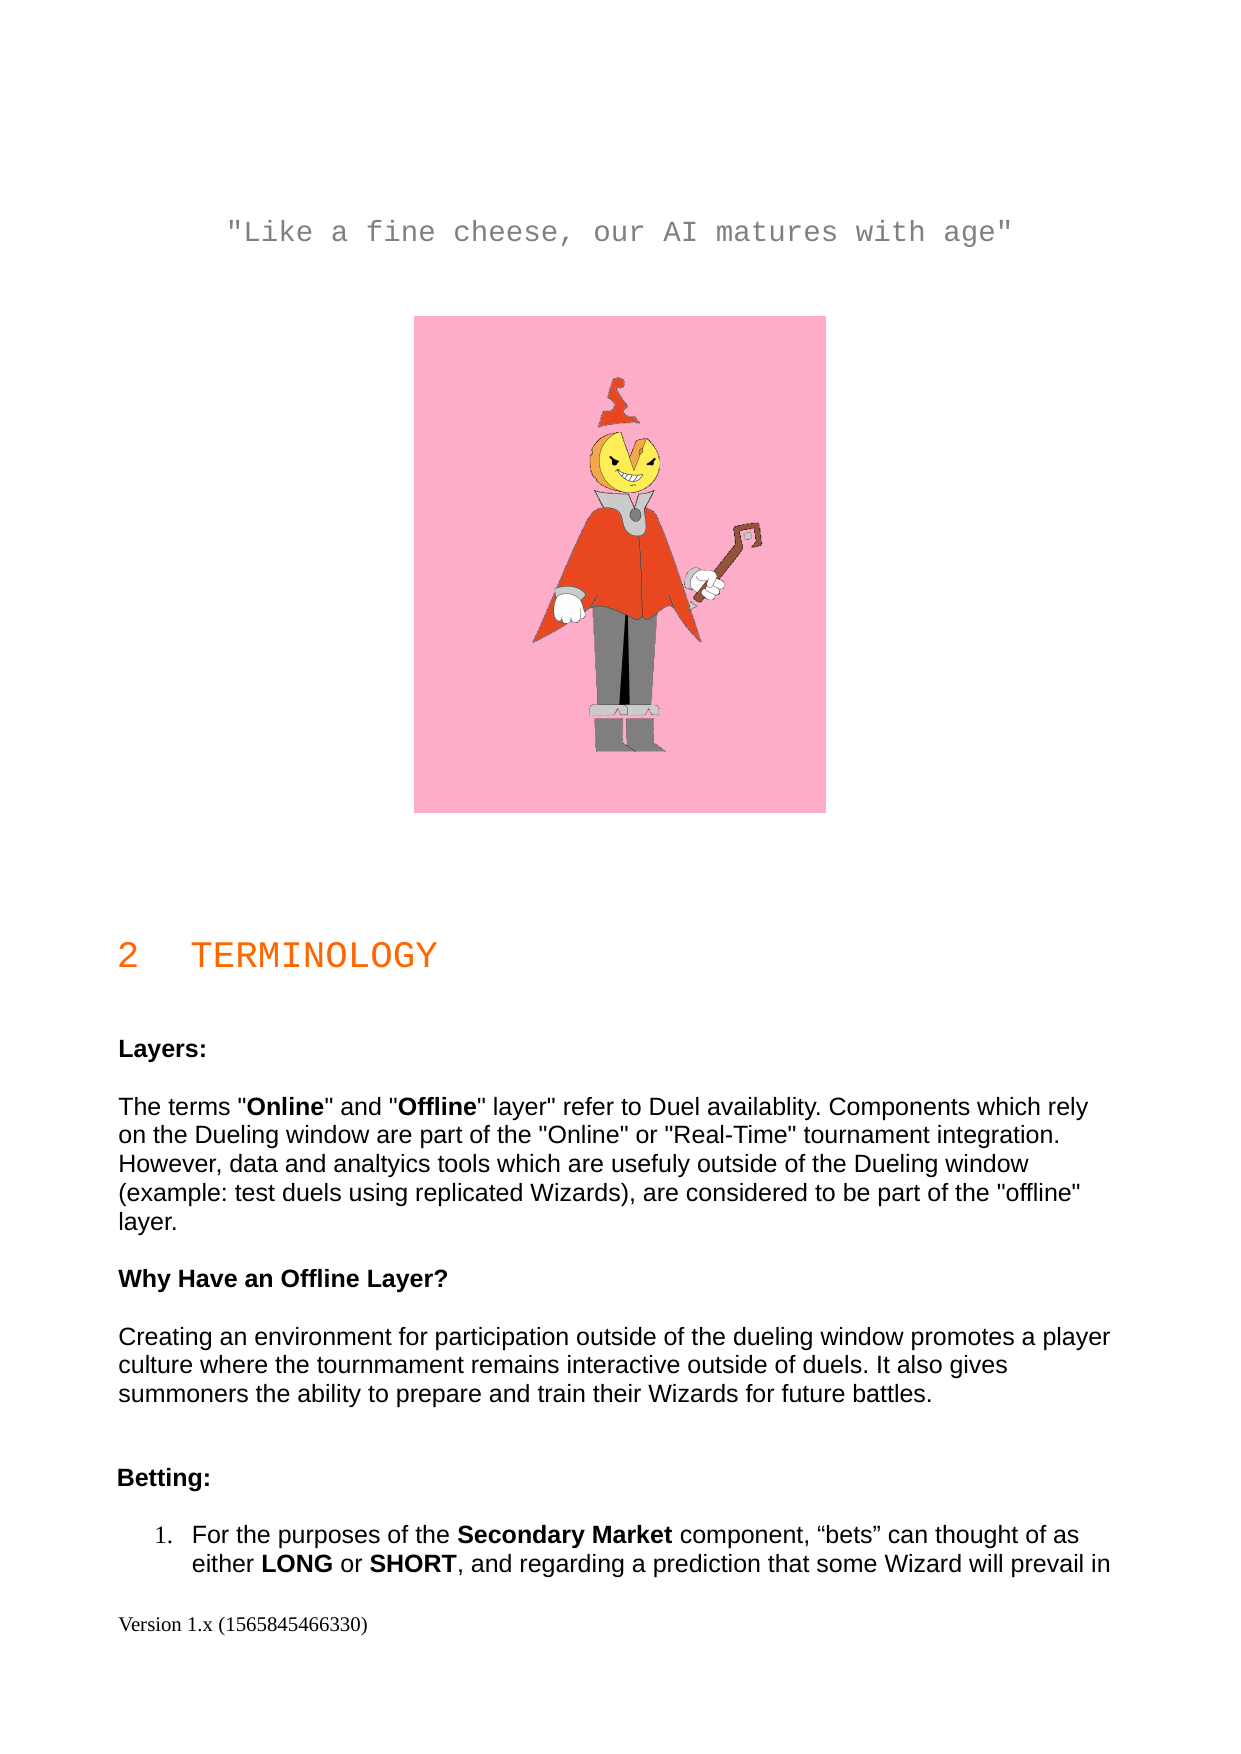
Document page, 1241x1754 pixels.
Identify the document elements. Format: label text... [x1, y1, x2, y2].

text Layers: [118, 1034, 1122, 1063]
text Why Have an Offline Layer? [118, 1264, 1122, 1293]
text "Like a fine cheese, our AI matures with age" [117, 217, 1122, 250]
picture [414, 316, 826, 813]
text The terms "Online" and "Offline" layer" refer to Duel availablity. Components which rely on the Dueling window are part of the "Online" or "Real-Time" tournament integration. However, data and analtyics tools which are usefuly outside of the Dueling window (example: test duels using replicated Wizards), are considered to be part of the "offline" layer. [118, 1092, 1122, 1235]
list For the purposes of the Secondary Market component, “bets” can thought of as either LONG or SHORT, and regarding a prediction that some Wizard will prevail in [154, 1520, 1122, 1578]
subtitle 2 TERMINOLOGY [117, 937, 1122, 979]
text Creating an environment for participation outside of the dueling window promotes a player culture where the tournmament remains interactive outside of duels. It also gives summoners the ability to prepare and train their Wizards for future battles. [118, 1322, 1122, 1408]
text Betting: [117, 1463, 1122, 1492]
